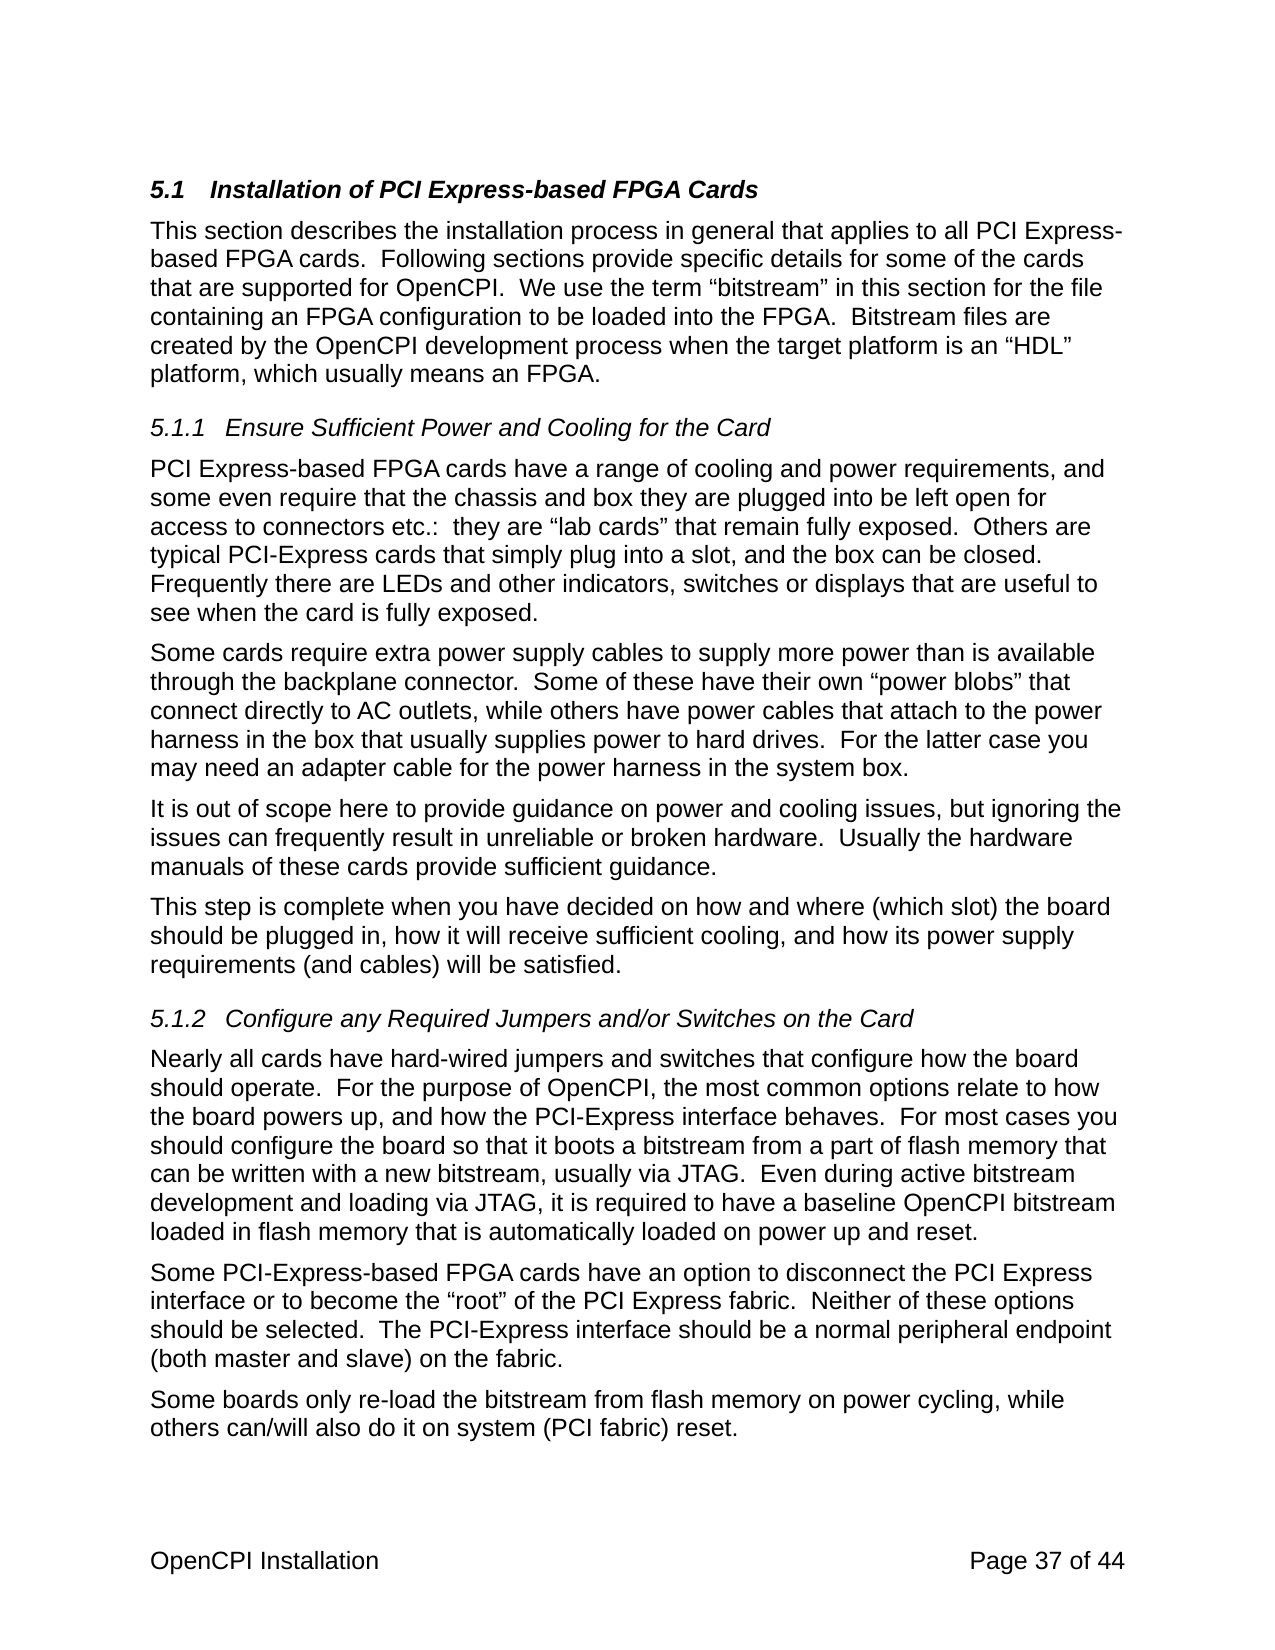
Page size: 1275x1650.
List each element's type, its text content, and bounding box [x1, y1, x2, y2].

text PCI Express-based FPGA cards have a range of cooling and power requirements, and some even require that the chassis and box they are plugged into be left open for access to connectors etc.: they are “lab cards” that remain fully exposed. Others are typical PCI-Express cards that simply plug into a slot, and the box can be closed. Frequently there are LEDs and other indicators, switches or displays that are useful to see when the card is fully exposed. [150, 454, 1125, 626]
text Some cards require extra power supply cables to supply more power than is available through the backplane connector. Some of these have their own “power blobs” that connect directly to AC outlets, while others have power cables that attach to the power harness in the box that usually supplies power to hard drives. For the latter case you may need an adapter cable for the power harness in the system box. [150, 638, 1125, 782]
text Some boards only re-load the bitstream from flash memory on power cycling, while others can/will also do it on system (PCI fabric) reset. [150, 1384, 1125, 1442]
text Some PCI-Express-based FPGA cards have an option to disconnect the PCI Express interface or to become the “root” of the PCI Express fabric. Neither of these options should be selected. The PCI-Express interface should be a normal peripheral endpoint (both master and slave) on the fabric. [150, 1258, 1125, 1373]
text This step is complete when you have decided on how and where (which slot) the board should be plugged in, how it will receive sufficient cooling, and how its power supply requirements (and cables) will be satisfied. [150, 892, 1125, 979]
subtitle Ensure Sufficient Power and Cooling for the Card [150, 413, 1125, 442]
text Nearly all cards have hard-wired jumpers and switches that configure how the board should operate. For the purpose of OpenCPI, the most common options relate to how the board powers up, and how the PCI-Express interface behaves. For most cases you should configure the board so that it boots a bitstream from a part of flash memory that can be written with a new bitstream, usually via JTAG. Even during active bitstream development and loading via JTAG, it is required to have a baseline OpenCPI bitstream loaded in flash memory that is automatically loaded on power up and reset. [150, 1044, 1125, 1246]
subtitle Installation of PCI Express-based FPGA Cards [150, 175, 1125, 204]
text This section describes the installation process in general that applies to all PCI Express-based FPGA cards. Following sections provide specific details for some of the cards that are supported for OpenCPI. We use the term “bitstream” in this section for the file containing an FPGA configuration to be loaded into the FPGA. Bitstream files are created by the OpenCPI development process when the target platform is an “HDL” platform, which usually means an FPGA. [150, 216, 1125, 388]
text It is out of scope here to provide guidance on power and cooling issues, but ignoring the issues can frequently result in unreliable or broken hardware. Usually the hardware manuals of these cards provide sufficient guidance. [150, 794, 1125, 880]
subtitle Configure any Required Jumpers and/or Switches on the Card [150, 1004, 1125, 1032]
